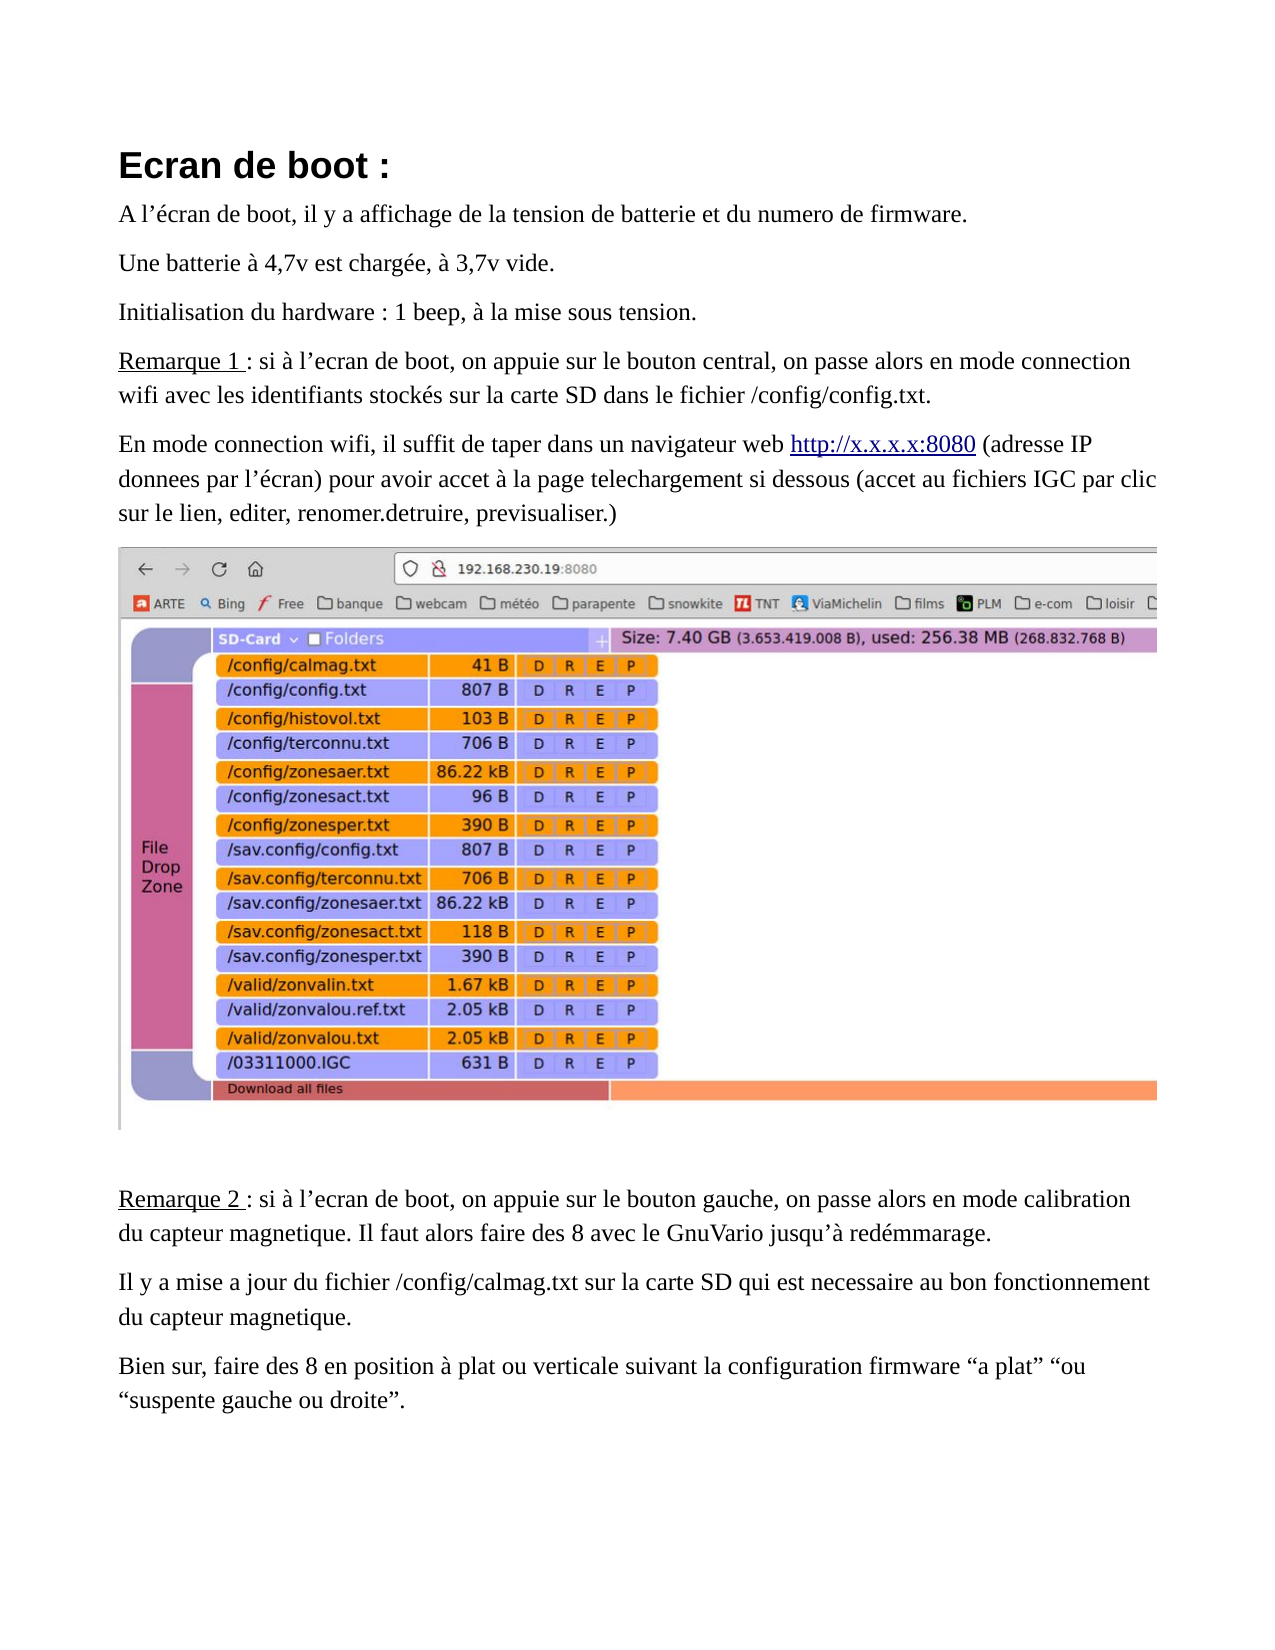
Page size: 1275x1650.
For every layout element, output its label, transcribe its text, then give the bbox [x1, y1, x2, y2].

picture [118, 547, 1157, 1130]
text Une batterie à 4,7v est chargée, à 3,7v vide. [118, 248, 1157, 277]
text Remarque 2 : si à l’ecran de boot, on appuie sur le bouton gauche, on passe alors en mode calibration du capteur magnetique. Il faut alors faire des 8 avec le GnuVario jusqu’à redémmarage. [118, 1184, 1157, 1247]
text Initialisation du hardware : 1 beep, à la mise sous tension. [118, 297, 1157, 326]
text En mode connection wifi, il suffit de taper dans un navigateur web http://x.x.x.x:8080 (adresse IP donnees par l’écran) pour avoir accet à la page telechargement si dessous (accet au fichiers IGC par clic sur le lien, editer, renomer.detruire, previsualiser.) [118, 429, 1157, 527]
subtitle Ecran de boot : [118, 143, 1157, 186]
text Remarque 1 : si à l’ecran de boot, on appuie sur le bouton central, on passe alors en mode connection wifi avec les identifiants stockés sur la carte SD dans le fichier /config/config.txt. [118, 346, 1157, 409]
text Il y a mise a jour du fichier /config/calmag.txt sur la carte SD qui est necessaire au bon fonctionnement du capteur magnetique. [118, 1267, 1157, 1331]
text A l’écran de boot, il y a affichage de la tension de batterie et du numero de firmware. [118, 199, 1157, 227]
text Bien sur, faire des 8 en position à plat ou verticale suivant la configuration firmware “a plat” “ou “suspente gauche ou droite”. [118, 1351, 1157, 1414]
